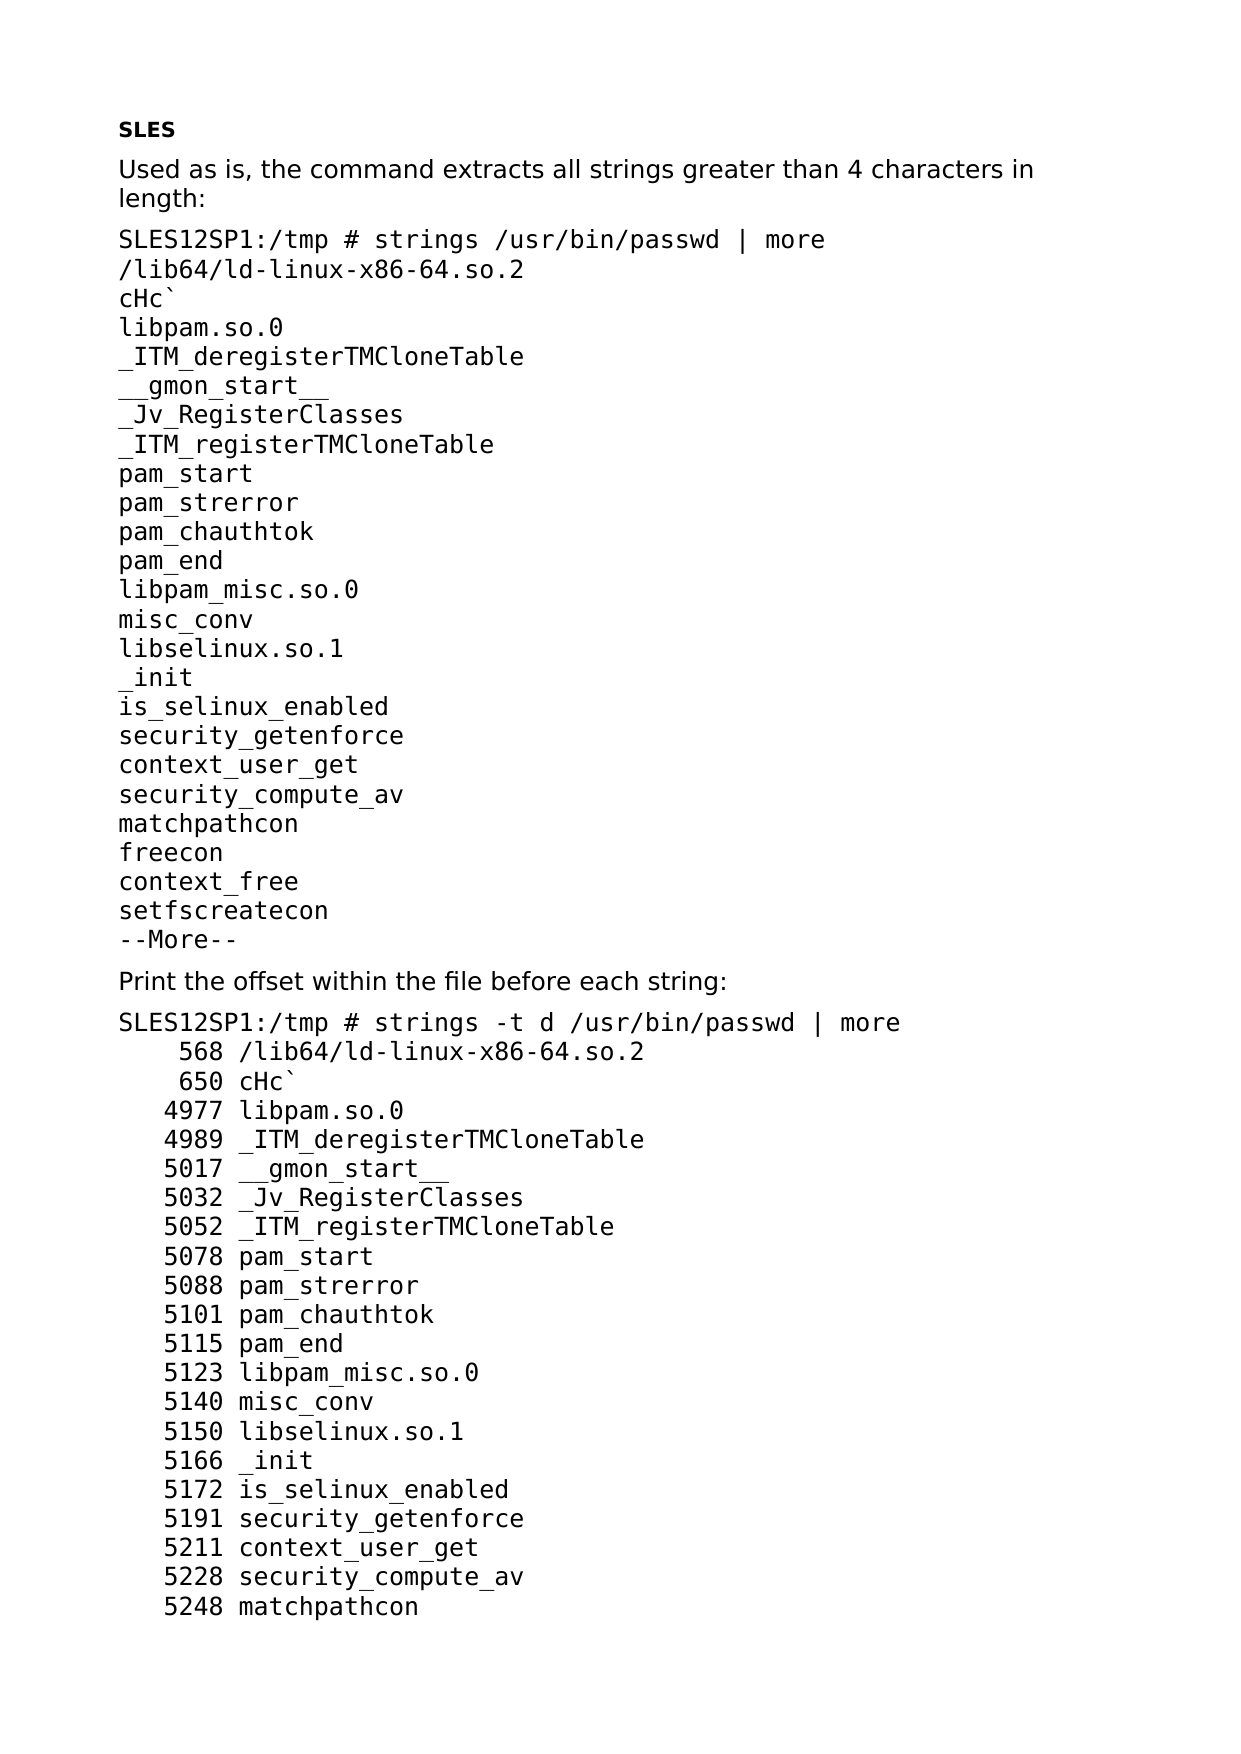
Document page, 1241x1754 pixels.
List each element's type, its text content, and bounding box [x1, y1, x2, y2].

text SLES12SP1:/tmp # strings -t d /usr/bin/passwd | more 568 /lib64/ld-linux-x86-64.so.2 650 cHc` 4977 libpam.so.0 4989 _ITM_deregisterTMCloneTable 5017 __gmon_start__ 5032 _Jv_RegisterClasses 5052 _ITM_registerTMCloneTable 5078 pam_start 5088 pam_strerror 5101 pam_chauthtok 5115 pam_end 5123 libpam_misc.so.0 5140 misc_conv 5150 libselinux.so.1 5166 _init 5172 is_selinux_enabled 5191 security_getenforce 5211 context_user_get 5228 security_compute_av 5248 matchpathcon [118, 1008, 1122, 1621]
text Print the offset within the file before each string: [118, 967, 1122, 996]
text SLES12SP1:/tmp # strings /usr/bin/passwd | more /lib64/ld-linux-x86-64.so.2 cHc` libpam.so.0 _ITM_deregisterTMCloneTable __gmon_start__ _Jv_RegisterClasses _ITM_registerTMCloneTable pam_start pam_strerror pam_chauthtok pam_end libpam_misc.so.0 misc_conv libselinux.so.1 _init is_selinux_enabled security_getenforce context_user_get security_compute_av matchpathcon freecon context_free setfscreatecon --More-- [118, 226, 1122, 955]
subtitle SLES [118, 118, 1122, 142]
text Used as is, the command extracts all strings greater than 4 characters in length: [118, 155, 1122, 213]
